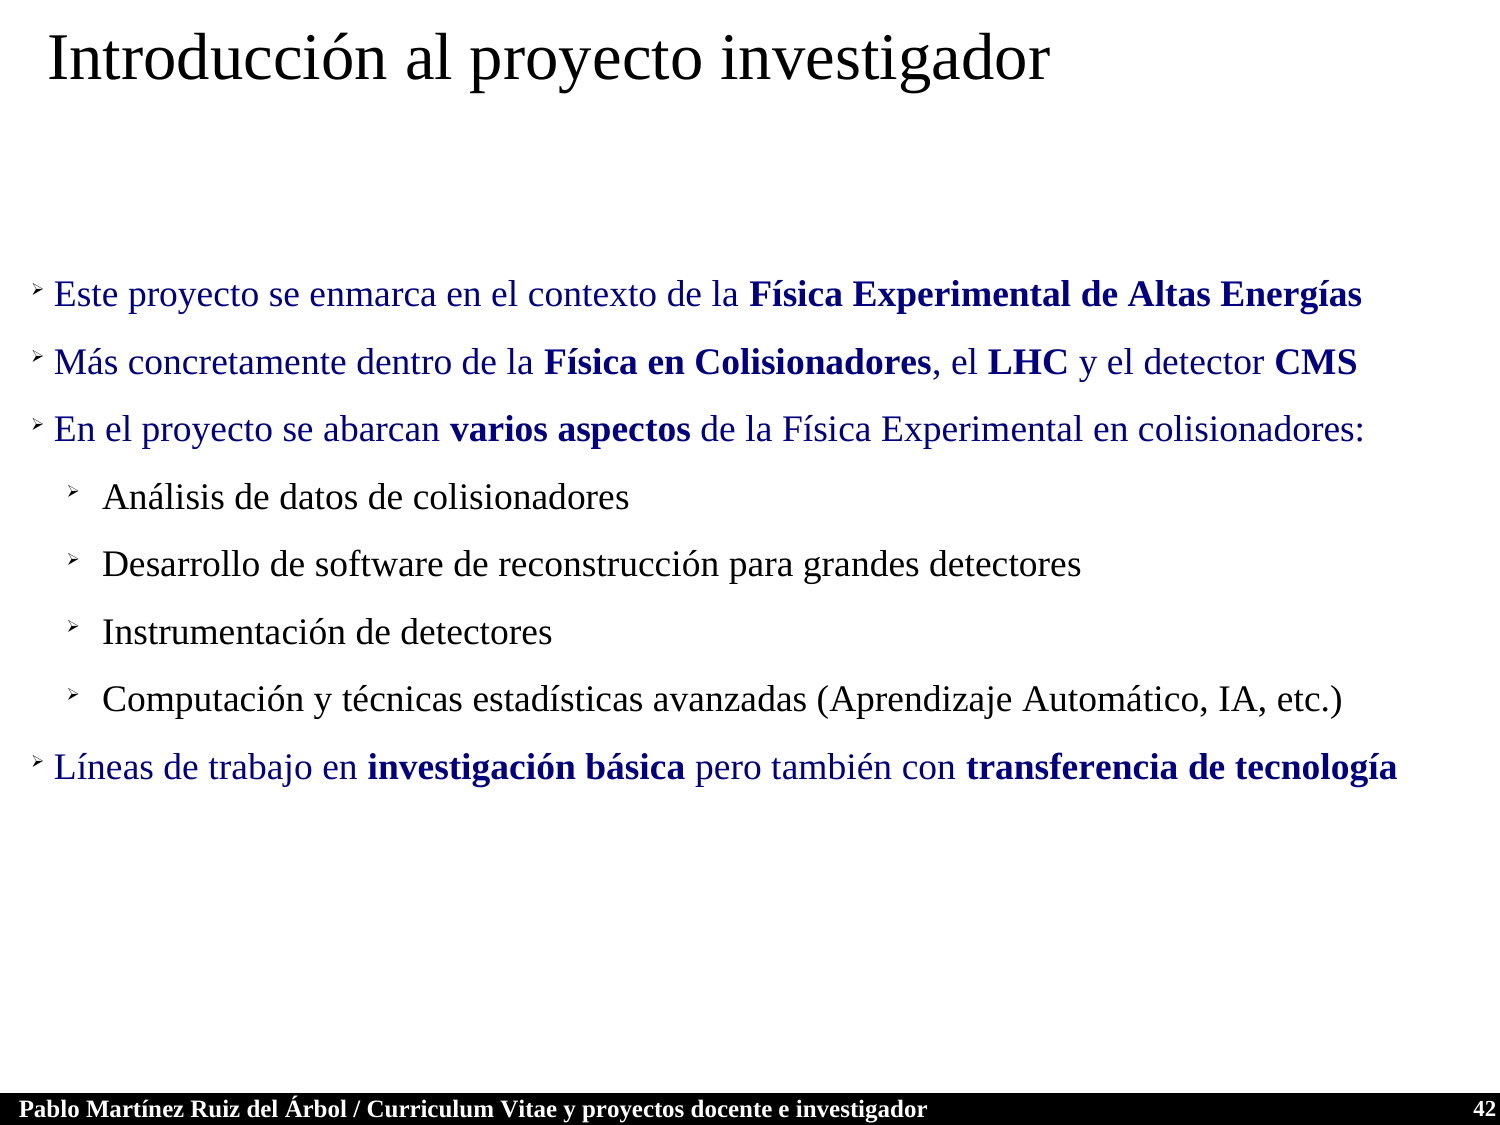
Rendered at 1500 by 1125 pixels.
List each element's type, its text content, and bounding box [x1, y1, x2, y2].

text_box Introducción al proyecto investigador [4, 3, 1096, 111]
text_box Este proyecto se enmarca en el contexto de la Física Experimental de Altas Energías Más concretamente dentro de la Física en Colisionadores, el LHC y el detector CMS En el proyecto se abarcan varios aspectos de la Física Experimental en colisionadores: Análisis de datos de colisionadores Desarrollo de software de reconstrucción para grandes detectores Instrumentación de detectores Computación y técnicas estadísticas avanzadas (Aprendizaje Automático, IA, etc.) Líneas de trabajo en investigación básica pero también con transferencia de tecnología [11, 234, 1500, 886]
